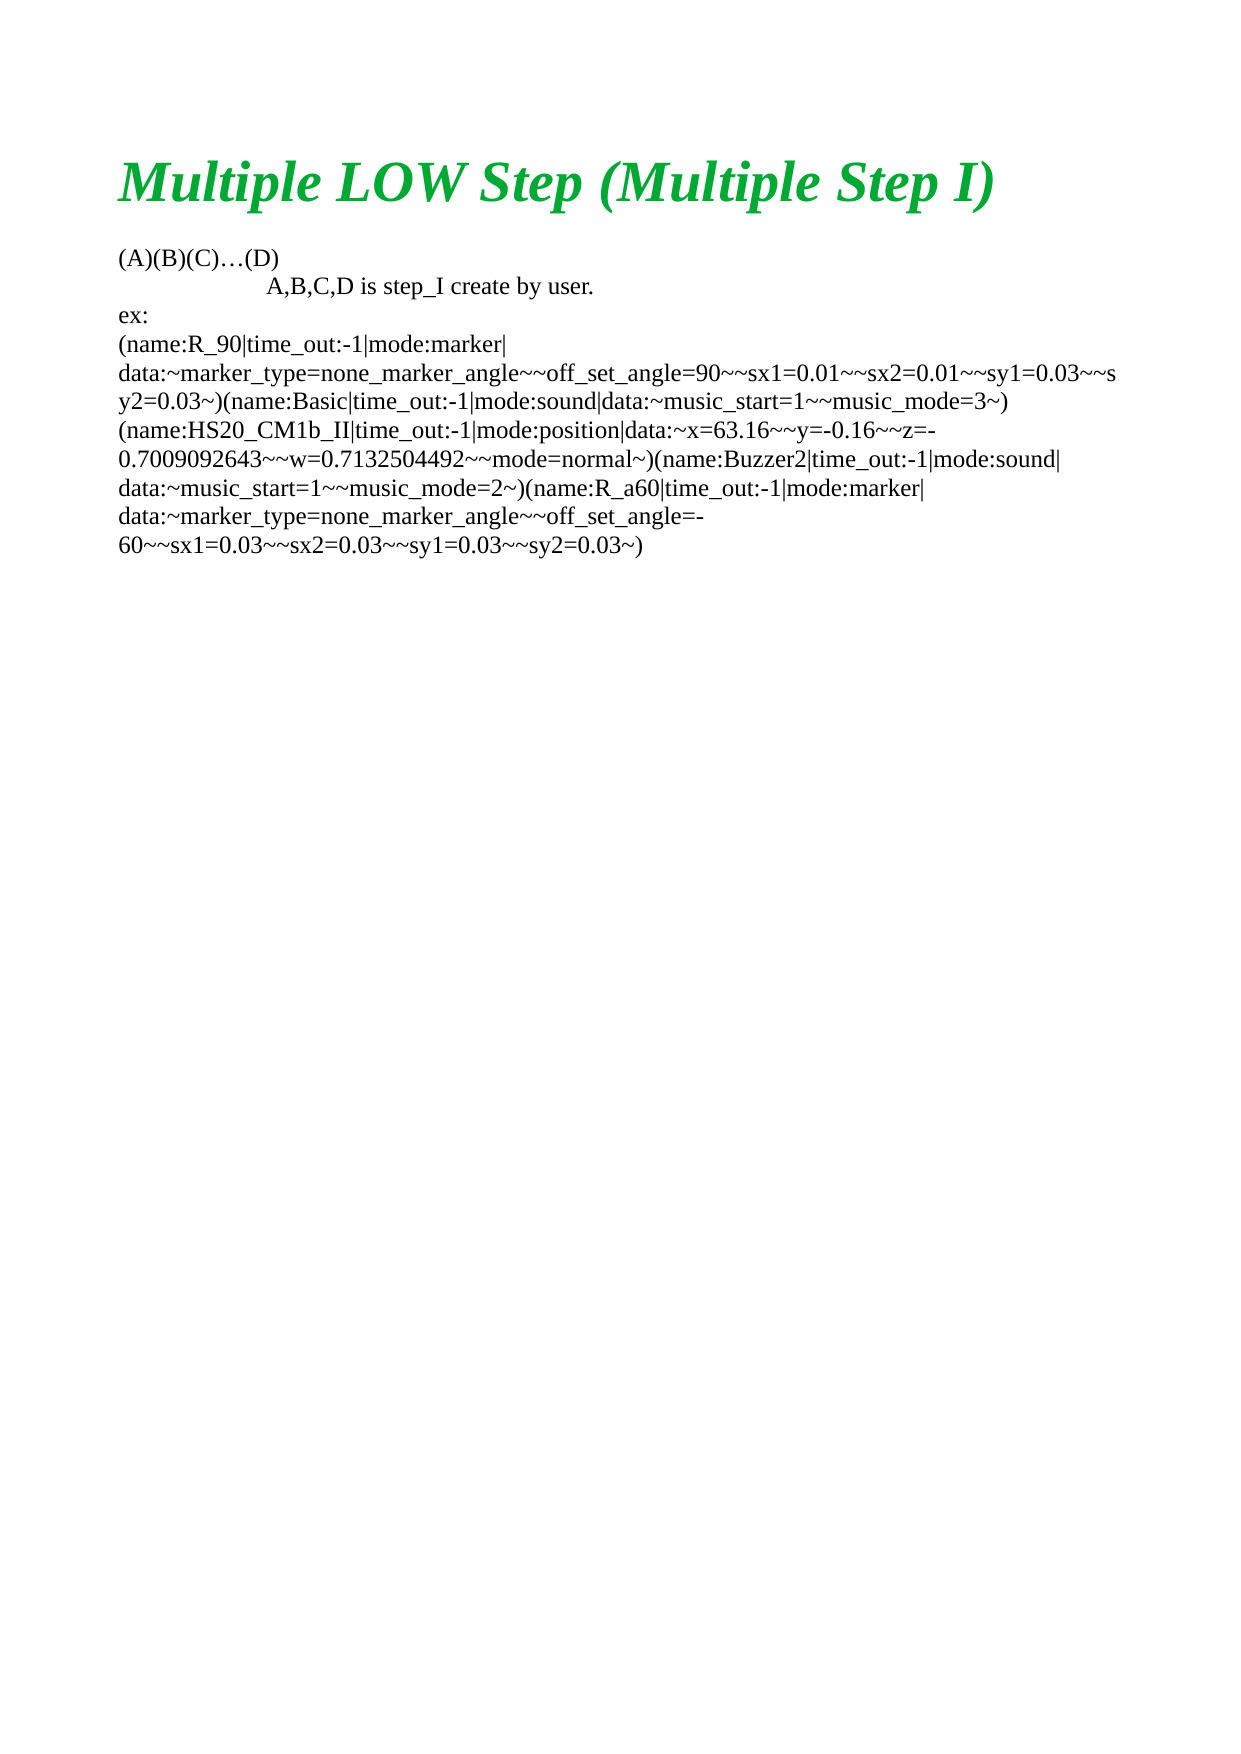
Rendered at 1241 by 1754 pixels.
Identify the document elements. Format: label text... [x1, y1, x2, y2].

text A,B,C,D is step_I create by user. [118, 271, 1122, 300]
text (A)(B)(C)…(D) [118, 243, 1122, 271]
text ex: [118, 300, 1122, 329]
text (name:R_90|time_out:-1|mode:marker|data:~marker_type=none_marker_angle~~off_set_angle=90~~sx1=0.01~~sx2=0.01~~sy1=0.03~~sy2=0.03~)(name:Basic|time_out:-1|mode:sound|data:~music_start=1~~music_mode=3~)(name:HS20_CM1b_II|time_out:-1|mode:position|data:~x=63.16~~y=-0.16~~z=-0.7009092643~~w=0.7132504492~~mode=normal~)(name:Buzzer2|time_out:-1|mode:sound|data:~music_start=1~~music_mode=2~)(name:R_a60|time_out:-1|mode:marker|data:~marker_type=none_marker_angle~~off_set_angle=-60~~sx1=0.03~~sx2=0.03~~sy1=0.03~~sy2=0.03~) [118, 329, 1122, 559]
text Multiple LOW Step (Multiple Step I) [118, 147, 1122, 214]
